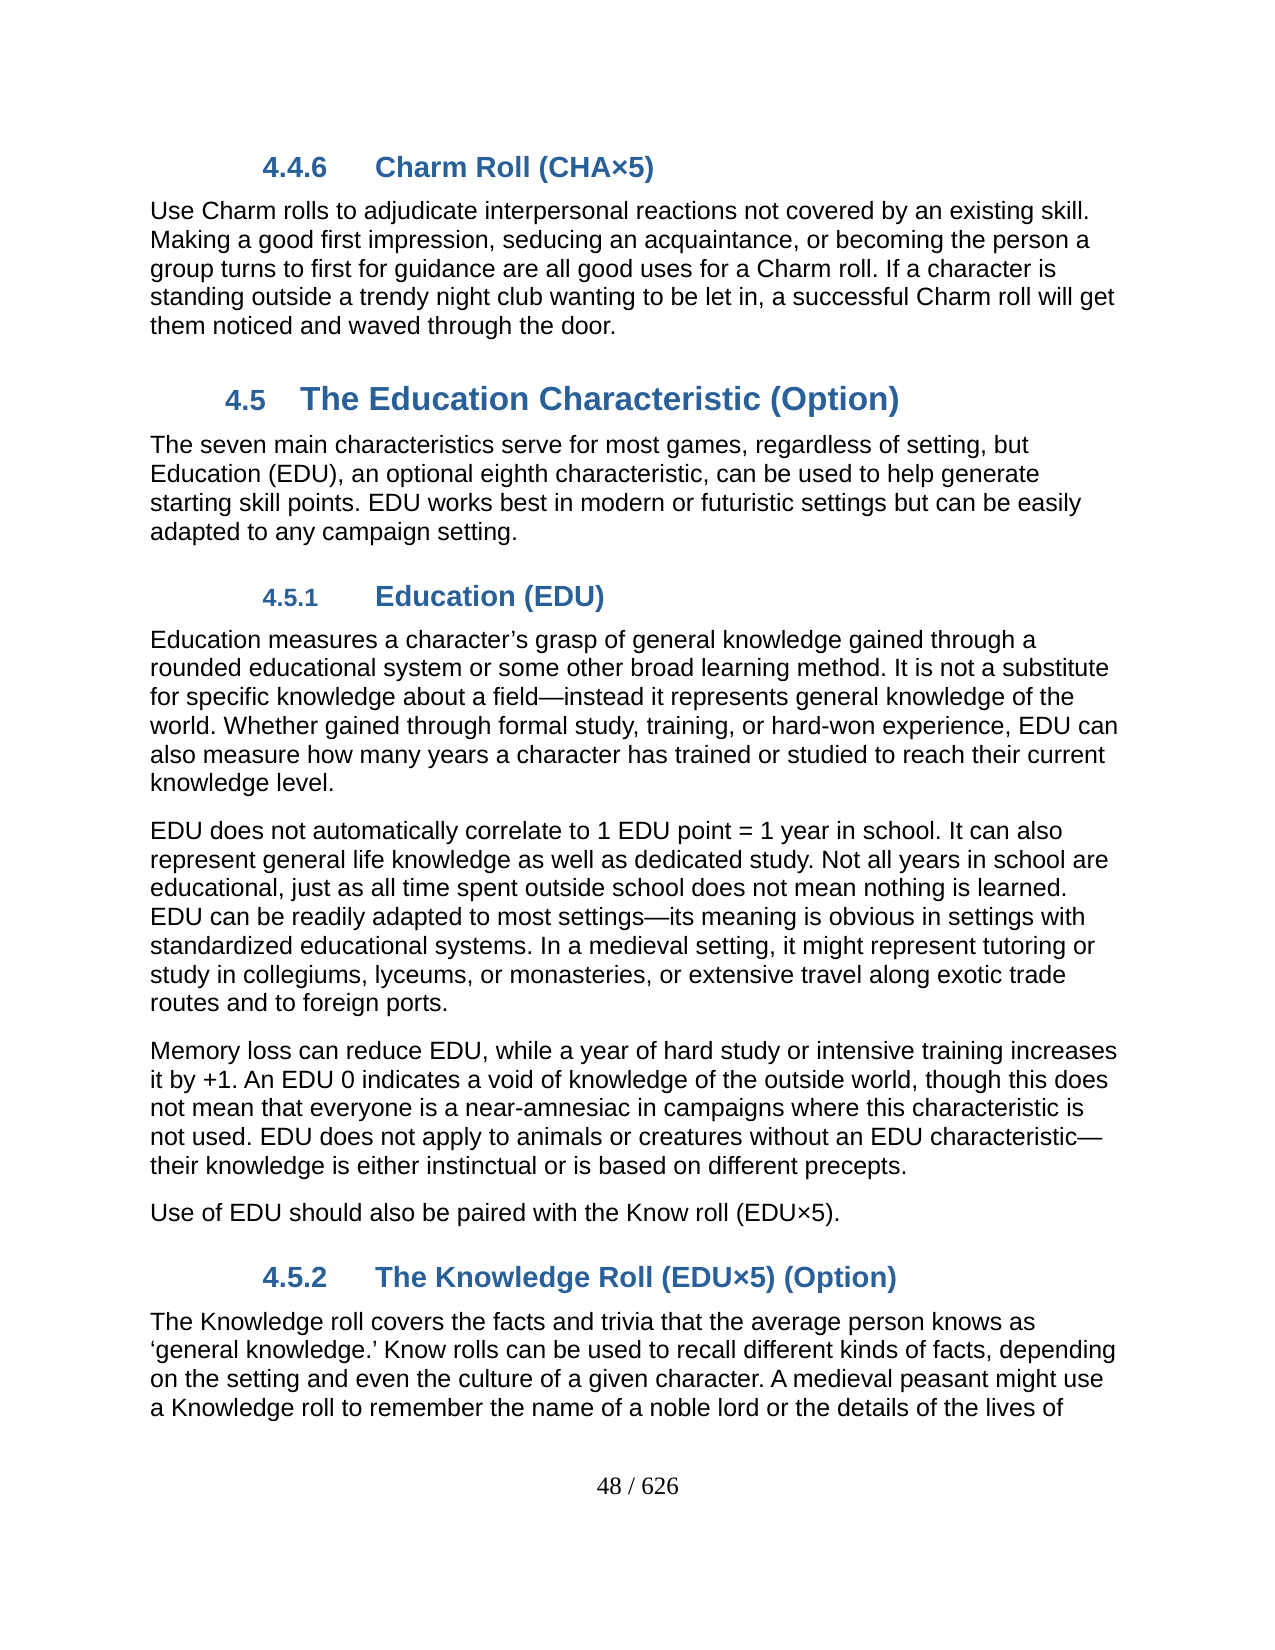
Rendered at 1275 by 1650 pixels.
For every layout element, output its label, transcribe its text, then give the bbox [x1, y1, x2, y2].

text Memory loss can reduce EDU, while a year of hard study or intensive training increases it by +1. An EDU 0 indicates a void of knowledge of the outside world, though this does not mean that everyone is a near-amnesiac in campaigns where this characteristic is not used. EDU does not apply to animals or creatures without an EDU characteristic—their knowledge is either instinctual or is based on different precepts. [150, 1036, 1125, 1180]
text Use Charm rolls to adjudicate interpersonal reactions not covered by an existing skill. Making a good first impression, seducing an acquaintance, or becoming the person a group turns to first for guidance are all good uses for a Charm roll. If a character is standing outside a trendy night club wanting to be let in, a successful Charm roll will get them noticed and waved through the door. [150, 196, 1125, 340]
text Education measures a character’s grasp of general knowledge gained through a rounded educational system or some other broad learning method. It is not a substitute for specific knowledge about a field—instead it represents general knowledge of the world. Whether gained through formal study, training, or hard-won experience, EDU can also measure how many years a character has trained or studied to reach their current knowledge level. [150, 625, 1125, 797]
subtitle Education (EDU) [262, 579, 1125, 612]
text The seven main characteristics serve for most games, regardless of setting, but Education (EDU), an optional eighth characteristic, can be used to help generate starting skill points. EDU works best in modern or futuristic settings but can be easily adapted to any campaign setting. [150, 430, 1125, 545]
text EDU does not automatically correlate to 1 EDU point = 1 year in school. It can also represent general life knowledge as well as dedicated study. Not all years in school are educational, just as all time spent outside school does not mean nothing is learned. EDU can be readily adapted to most settings—its meaning is obvious in settings with standardized educational systems. In a medieval setting, it might represent tutoring or study in collegiums, lyceums, or monasteries, or extensive travel along exotic trade routes and to foreign ports. [150, 816, 1125, 1017]
subtitle The Knowledge Roll (EDU×5) (Option) [262, 1261, 1125, 1294]
text The Knowledge roll covers the facts and trivia that the average person knows as ‘general knowledge.’ Know rolls can be used to recall different kinds of facts, depending on the setting and even the culture of a given character. A medieval peasant might use a Knowledge roll to remember the name of a noble lord or the details of the lives of [150, 1307, 1125, 1422]
text Use of EDU should also be paired with the Know roll (EDU×5). [150, 1198, 1125, 1227]
subtitle Charm Roll (CHA×5) [262, 150, 1125, 183]
subtitle The Education Characteristic (Option) [225, 379, 1125, 418]
